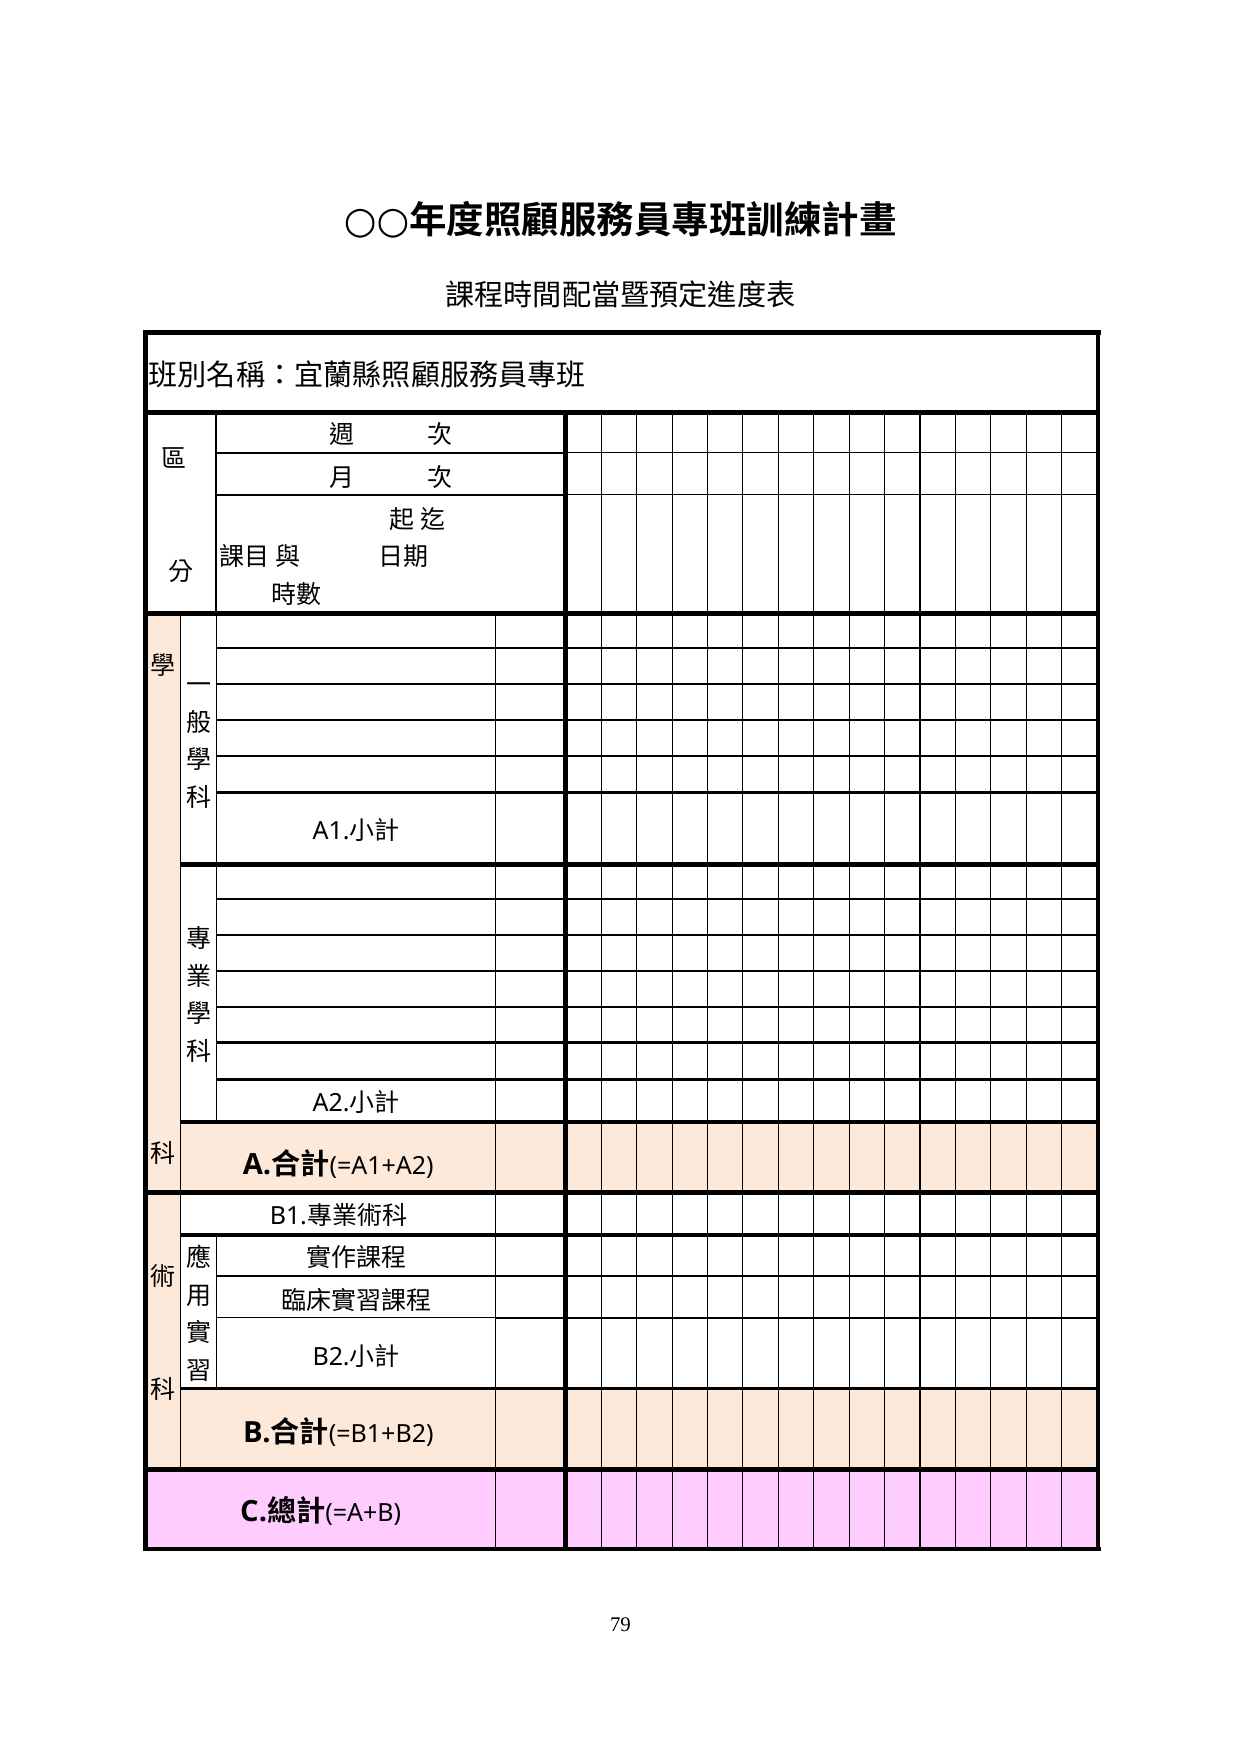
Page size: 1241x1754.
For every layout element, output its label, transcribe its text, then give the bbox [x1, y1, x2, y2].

table_cell [637, 1277, 672, 1317]
table_cell [602, 794, 636, 862]
table_cell [602, 1319, 636, 1387]
table_cell [637, 972, 672, 1006]
table_cell [779, 721, 813, 755]
table_cell [814, 495, 849, 611]
table_cell 月 次 [217, 454, 563, 494]
table_cell [921, 495, 955, 611]
table_cell [637, 794, 672, 862]
table_cell [673, 757, 707, 791]
table_cell [921, 936, 955, 969]
table_cell [743, 1008, 778, 1041]
table_cell [1027, 867, 1061, 898]
table_cell [637, 867, 672, 898]
table_cell [637, 1319, 672, 1387]
table_cell [1027, 972, 1061, 1006]
table_cell [673, 495, 707, 611]
table_cell [1062, 900, 1096, 934]
table_cell [743, 616, 778, 647]
table_cell [921, 867, 955, 898]
table_cell [708, 415, 742, 452]
table_cell A2.小計 [217, 1081, 495, 1119]
table_cell [673, 1237, 707, 1275]
table_cell [991, 616, 1026, 647]
table_cell [602, 757, 636, 791]
table_cell [850, 453, 884, 494]
table_cell [1027, 721, 1061, 755]
table_cell [637, 1195, 672, 1233]
table_cell [637, 495, 672, 611]
table_cell [921, 1195, 955, 1233]
table_cell [637, 900, 672, 934]
table_cell 實作課程 [217, 1237, 495, 1275]
table_cell [708, 495, 742, 611]
table_cell [885, 900, 919, 934]
table_cell [814, 685, 849, 719]
table_cell [1027, 1081, 1061, 1119]
table_cell [814, 1044, 849, 1077]
table_cell [956, 495, 990, 611]
table_cell [991, 900, 1026, 934]
table_cell [991, 649, 1026, 683]
table_cell [1062, 1390, 1096, 1467]
table_cell [743, 1237, 778, 1275]
table_cell [743, 1277, 778, 1317]
table_cell [885, 1237, 919, 1275]
table_cell [637, 1472, 672, 1547]
table_cell [956, 685, 990, 719]
table_cell [814, 1195, 849, 1233]
table_cell [496, 1237, 563, 1275]
table_cell [921, 1472, 955, 1547]
table_cell [850, 936, 884, 969]
table_cell [779, 1319, 813, 1387]
table_cell [814, 1472, 849, 1547]
table_cell [779, 936, 813, 969]
table_cell [885, 794, 919, 862]
table_cell [814, 1124, 849, 1190]
table_cell [1062, 415, 1096, 452]
table_cell [956, 794, 990, 862]
table_cell [743, 415, 778, 452]
table_cell [779, 1277, 813, 1317]
table_cell [568, 1124, 601, 1190]
table_cell [708, 685, 742, 719]
table_cell [1062, 685, 1096, 719]
table_cell [673, 867, 707, 898]
table_cell [637, 685, 672, 719]
table_cell [217, 936, 495, 969]
table_cell [850, 1081, 884, 1119]
table_cell [814, 649, 849, 683]
table_cell [568, 453, 601, 494]
table_cell [743, 936, 778, 969]
table_cell [991, 685, 1026, 719]
table_cell [568, 1008, 601, 1041]
table_cell B2.小計 [217, 1318, 495, 1387]
table_cell [885, 1044, 919, 1077]
table_cell [568, 757, 601, 791]
table_cell [217, 685, 495, 719]
table_cell [850, 900, 884, 934]
table_cell 學 科 [148, 616, 180, 1190]
table_cell [956, 721, 990, 755]
table_cell [217, 721, 495, 755]
table_cell [779, 794, 813, 862]
table_cell [991, 1472, 1026, 1547]
table_cell [850, 1390, 884, 1467]
table_cell [921, 721, 955, 755]
table_cell [779, 616, 813, 647]
table_cell [850, 1008, 884, 1041]
table_cell [885, 453, 919, 494]
table_cell [956, 1124, 990, 1190]
table_cell [779, 900, 813, 934]
table_cell [850, 1195, 884, 1233]
table_cell [814, 1081, 849, 1119]
table_cell [921, 1044, 955, 1077]
table_cell [1062, 972, 1096, 1006]
table_cell [956, 453, 990, 494]
table_cell [885, 1277, 919, 1317]
table_cell [956, 757, 990, 791]
table_cell [779, 453, 813, 494]
table_cell [743, 1081, 778, 1119]
table_cell [921, 1237, 955, 1275]
table_cell [637, 1390, 672, 1467]
table_cell [602, 1472, 636, 1547]
table_cell [568, 972, 601, 1006]
table_cell [673, 616, 707, 647]
table_cell [1027, 1195, 1061, 1233]
table_cell [568, 649, 601, 683]
table_cell [850, 757, 884, 791]
table_cell 專 業 學 科 [181, 867, 216, 1119]
table_cell [568, 1390, 601, 1467]
table_cell [568, 1081, 601, 1119]
table_cell [708, 1277, 742, 1317]
table_cell [496, 1081, 563, 1119]
table_cell [743, 649, 778, 683]
table_cell [743, 867, 778, 898]
table_cell [496, 1277, 563, 1317]
table_cell [602, 1237, 636, 1275]
table_cell [496, 649, 563, 683]
table_cell [1062, 453, 1096, 494]
table_cell C.總計(=A+B) [148, 1472, 495, 1547]
table_cell [217, 1008, 495, 1041]
table_cell [496, 616, 563, 647]
table_cell [217, 867, 495, 898]
table_cell [568, 415, 601, 452]
table_cell [885, 649, 919, 683]
table_cell [921, 1124, 955, 1190]
table_cell [1027, 757, 1061, 791]
table_cell [602, 721, 636, 755]
table_cell [921, 616, 955, 647]
table_cell [921, 972, 955, 1006]
table_cell [708, 1237, 742, 1275]
table_cell [885, 1390, 919, 1467]
table_cell [637, 453, 672, 494]
table_cell [673, 685, 707, 719]
table_cell [814, 867, 849, 898]
table_cell [956, 649, 990, 683]
table_cell [708, 972, 742, 1006]
table_cell [602, 867, 636, 898]
table_cell [743, 1124, 778, 1190]
table_cell [991, 1195, 1026, 1233]
table_cell [885, 616, 919, 647]
table_cell [1027, 1237, 1061, 1275]
table_cell [1027, 495, 1061, 611]
table_cell [850, 1472, 884, 1547]
table_cell [921, 1081, 955, 1119]
table_cell [708, 1472, 742, 1547]
table_cell [708, 1124, 742, 1190]
table_cell [814, 721, 849, 755]
table_cell [568, 794, 601, 862]
table_cell [673, 453, 707, 494]
table_cell [496, 936, 563, 969]
table_cell [743, 794, 778, 862]
table_cell [1062, 1124, 1096, 1190]
table_cell [708, 1008, 742, 1041]
table_cell [673, 1319, 707, 1387]
table_cell [743, 1390, 778, 1467]
table_cell [885, 867, 919, 898]
table_cell [814, 616, 849, 647]
table_cell [673, 972, 707, 1006]
table_cell [850, 415, 884, 452]
table_cell [814, 1319, 849, 1387]
table_cell [814, 415, 849, 452]
table_cell B.合計(=B1+B2) [181, 1390, 495, 1467]
table_header 班別名稱：宜蘭縣照顧服務員專班 [148, 335, 1096, 410]
table_cell [673, 1124, 707, 1190]
table_cell [673, 900, 707, 934]
table_cell [814, 972, 849, 1006]
table_cell [885, 495, 919, 611]
table_cell [850, 1319, 884, 1387]
table_cell [673, 415, 707, 452]
table_cell [850, 1277, 884, 1317]
table_cell [814, 757, 849, 791]
table_cell [991, 867, 1026, 898]
table_cell [814, 794, 849, 862]
table_cell [708, 867, 742, 898]
table_cell [496, 972, 563, 1006]
table_cell [956, 1008, 990, 1041]
table_cell [1027, 1472, 1061, 1547]
table_cell [1062, 1195, 1096, 1233]
table_cell [637, 1081, 672, 1119]
table_cell [637, 616, 672, 647]
table_cell [708, 616, 742, 647]
table_cell [496, 1390, 563, 1467]
table_cell [217, 757, 495, 791]
table_cell [885, 415, 919, 452]
table_cell [496, 794, 563, 862]
table_cell [708, 900, 742, 934]
table_cell [602, 1195, 636, 1233]
table_cell [1062, 1319, 1096, 1387]
table_cell [956, 1044, 990, 1077]
table_cell [708, 1044, 742, 1077]
table_cell [1027, 616, 1061, 647]
table_cell [956, 1277, 990, 1317]
table_cell [814, 1277, 849, 1317]
table_cell [956, 1390, 990, 1467]
table_cell [885, 972, 919, 1006]
table_cell [496, 1472, 563, 1547]
table_cell [850, 1124, 884, 1190]
table_cell [496, 1044, 563, 1077]
table_cell [602, 616, 636, 647]
table_cell [708, 1319, 742, 1387]
table_cell [1027, 936, 1061, 969]
table_cell [850, 495, 884, 611]
table_cell [850, 685, 884, 719]
table_cell [991, 1124, 1026, 1190]
table_cell [1027, 1044, 1061, 1077]
table_cell [779, 867, 813, 898]
table_cell [568, 1319, 601, 1387]
table_cell [956, 1472, 990, 1547]
table_cell [637, 1124, 672, 1190]
table_cell [568, 936, 601, 969]
table_cell [708, 1081, 742, 1119]
table_cell [217, 649, 495, 683]
table_cell 週 次 [217, 415, 563, 452]
table_cell [1062, 936, 1096, 969]
table_cell [602, 1277, 636, 1317]
table_cell [568, 900, 601, 934]
table_cell [956, 1319, 990, 1387]
table_cell [779, 1390, 813, 1467]
table_cell 一 般 學 科 [181, 616, 216, 862]
table_cell [991, 415, 1026, 452]
table_cell [743, 453, 778, 494]
table_cell [568, 721, 601, 755]
table_cell [673, 1472, 707, 1547]
table_cell [496, 721, 563, 755]
table_cell [921, 1277, 955, 1317]
table_cell [1027, 1124, 1061, 1190]
table_cell [921, 1319, 955, 1387]
table_cell [885, 685, 919, 719]
table_cell [956, 936, 990, 969]
table_cell [496, 1124, 563, 1190]
table_cell [496, 1008, 563, 1041]
table_cell [779, 757, 813, 791]
table_cell [991, 1319, 1026, 1387]
table_cell [568, 867, 601, 898]
table_cell [991, 757, 1026, 791]
table_cell [850, 972, 884, 1006]
table_cell [637, 1237, 672, 1275]
table_cell [921, 1390, 955, 1467]
table_cell [779, 495, 813, 611]
table_cell [673, 1195, 707, 1233]
table_cell [602, 685, 636, 719]
table_cell [673, 1277, 707, 1317]
table_cell [885, 1472, 919, 1547]
table_cell [602, 1044, 636, 1077]
table_cell [779, 415, 813, 452]
table_cell [921, 649, 955, 683]
table_cell [637, 721, 672, 755]
table_cell [708, 757, 742, 791]
table_cell [991, 453, 1026, 494]
table_cell [1062, 867, 1096, 898]
table_cell [1062, 1472, 1096, 1547]
table_cell [496, 685, 563, 719]
table_cell [921, 757, 955, 791]
table_cell [814, 1390, 849, 1467]
table_cell 起 迄 課目 與 日期 時數 [217, 496, 563, 611]
table_cell [991, 1390, 1026, 1467]
table_cell [956, 616, 990, 647]
table_cell [885, 936, 919, 969]
table_cell [1062, 495, 1096, 611]
table_cell [568, 616, 601, 647]
table_cell [602, 1008, 636, 1041]
table_cell [602, 936, 636, 969]
table_cell 術 科 [148, 1195, 180, 1467]
table_cell [1027, 1277, 1061, 1317]
table_cell [673, 1081, 707, 1119]
table_cell [779, 1081, 813, 1119]
table_cell [850, 1044, 884, 1077]
table_cell [602, 495, 636, 611]
table_cell [568, 1195, 601, 1233]
table_cell [991, 1044, 1026, 1077]
table_cell [568, 495, 601, 611]
table_cell [743, 757, 778, 791]
table_cell [673, 721, 707, 755]
table_cell [921, 900, 955, 934]
table_cell [673, 936, 707, 969]
table_cell [1062, 616, 1096, 647]
table_cell 應用實習 [181, 1237, 216, 1387]
table_cell [708, 721, 742, 755]
table_cell [217, 900, 495, 934]
table_cell [1027, 685, 1061, 719]
table_cell [743, 721, 778, 755]
table_cell [1062, 721, 1096, 755]
table_cell [496, 900, 563, 934]
table_cell [956, 900, 990, 934]
table_cell [1027, 1008, 1061, 1041]
table_cell [779, 1195, 813, 1233]
table_cell [217, 1044, 495, 1077]
table_cell A.合計(=A1+A2) [181, 1124, 495, 1190]
table_cell [743, 1044, 778, 1077]
table_cell [1027, 649, 1061, 683]
table_cell [885, 757, 919, 791]
table_cell [708, 453, 742, 494]
table_cell [217, 972, 495, 1006]
table_cell [708, 1195, 742, 1233]
text 課程時間配當暨預定進度表 [118, 255, 1122, 330]
table_cell [1062, 1081, 1096, 1119]
table_cell [779, 685, 813, 719]
table_cell [673, 1390, 707, 1467]
table_cell [779, 1472, 813, 1547]
table_cell [991, 936, 1026, 969]
table_cell [743, 900, 778, 934]
table_cell [956, 415, 990, 452]
table_cell [602, 415, 636, 452]
table_cell [779, 1044, 813, 1077]
table_cell [1027, 794, 1061, 862]
table_cell [885, 1008, 919, 1041]
table_cell [496, 1195, 563, 1233]
table_cell [1027, 1319, 1061, 1387]
table_cell [1062, 794, 1096, 862]
table_cell [496, 867, 563, 898]
table_cell [850, 649, 884, 683]
table_cell [743, 495, 778, 611]
table_cell [814, 936, 849, 969]
table_cell [779, 649, 813, 683]
table_cell [708, 1390, 742, 1467]
table_cell [991, 1008, 1026, 1041]
table_cell [568, 1277, 601, 1317]
table_cell [568, 1237, 601, 1275]
table_cell [602, 453, 636, 494]
table_cell [850, 794, 884, 862]
table_cell [1062, 1008, 1096, 1041]
table_cell [921, 415, 955, 452]
table_cell [921, 794, 955, 862]
table_cell 臨床實習課程 [217, 1277, 495, 1317]
table_cell [637, 649, 672, 683]
table_cell [1027, 453, 1061, 494]
table_cell [814, 1008, 849, 1041]
table_cell A1.小計 [217, 794, 495, 862]
table_cell [568, 1472, 601, 1547]
table_cell [602, 1124, 636, 1190]
table_cell [991, 495, 1026, 611]
table_cell [217, 616, 495, 647]
table_cell [814, 1237, 849, 1275]
table_cell [602, 1390, 636, 1467]
table_cell [1062, 1044, 1096, 1077]
table_cell [1062, 1277, 1096, 1317]
table_cell [1062, 649, 1096, 683]
table_cell [1027, 900, 1061, 934]
table_cell [850, 1237, 884, 1275]
table_cell [885, 1319, 919, 1387]
table_cell [743, 1319, 778, 1387]
table_cell [708, 936, 742, 969]
table_cell B1.專業術科 [181, 1195, 495, 1233]
table_cell [673, 1008, 707, 1041]
table_cell [637, 936, 672, 969]
table_cell [743, 1472, 778, 1547]
table_cell [921, 685, 955, 719]
table_cell [779, 972, 813, 1006]
table_cell [568, 1044, 601, 1077]
table_cell [779, 1124, 813, 1190]
table_cell [673, 1044, 707, 1077]
table_cell [743, 685, 778, 719]
table_cell [673, 649, 707, 683]
table_cell [956, 972, 990, 1006]
table_cell [496, 1319, 563, 1387]
text ○○年度照顧服務員專班訓練計畫 [118, 180, 1122, 255]
table_cell [991, 1081, 1026, 1119]
table_cell [885, 721, 919, 755]
table_cell [956, 867, 990, 898]
table_cell [708, 794, 742, 862]
table_cell [637, 1008, 672, 1041]
table_cell [602, 649, 636, 683]
table_cell 區 分 [148, 415, 215, 611]
table_cell [956, 1195, 990, 1233]
table_cell [637, 757, 672, 791]
table_cell [1027, 415, 1061, 452]
table_cell [991, 972, 1026, 1006]
table_cell [956, 1081, 990, 1119]
table_cell [743, 1195, 778, 1233]
table_cell [850, 867, 884, 898]
table_cell [637, 415, 672, 452]
table_cell [991, 1237, 1026, 1275]
table_cell [568, 685, 601, 719]
table_cell [637, 1044, 672, 1077]
table_cell [850, 616, 884, 647]
table_cell [1062, 1237, 1096, 1275]
table_cell [885, 1081, 919, 1119]
table_cell [956, 1237, 990, 1275]
table_cell [814, 900, 849, 934]
table_cell [602, 1081, 636, 1119]
table_cell [991, 721, 1026, 755]
table_cell [850, 721, 884, 755]
table_cell [885, 1195, 919, 1233]
table_cell [708, 649, 742, 683]
table_cell [602, 900, 636, 934]
table_cell [673, 794, 707, 862]
table_cell [921, 1008, 955, 1041]
table_cell [885, 1124, 919, 1190]
table_cell [991, 1277, 1026, 1317]
table_cell [743, 972, 778, 1006]
table_cell [814, 453, 849, 494]
table_cell [602, 972, 636, 1006]
table_cell [779, 1237, 813, 1275]
table_cell [921, 453, 955, 494]
table_cell [991, 794, 1026, 862]
table_cell [1027, 1390, 1061, 1467]
table_cell [1062, 757, 1096, 791]
table_cell [496, 757, 563, 791]
table_cell [779, 1008, 813, 1041]
